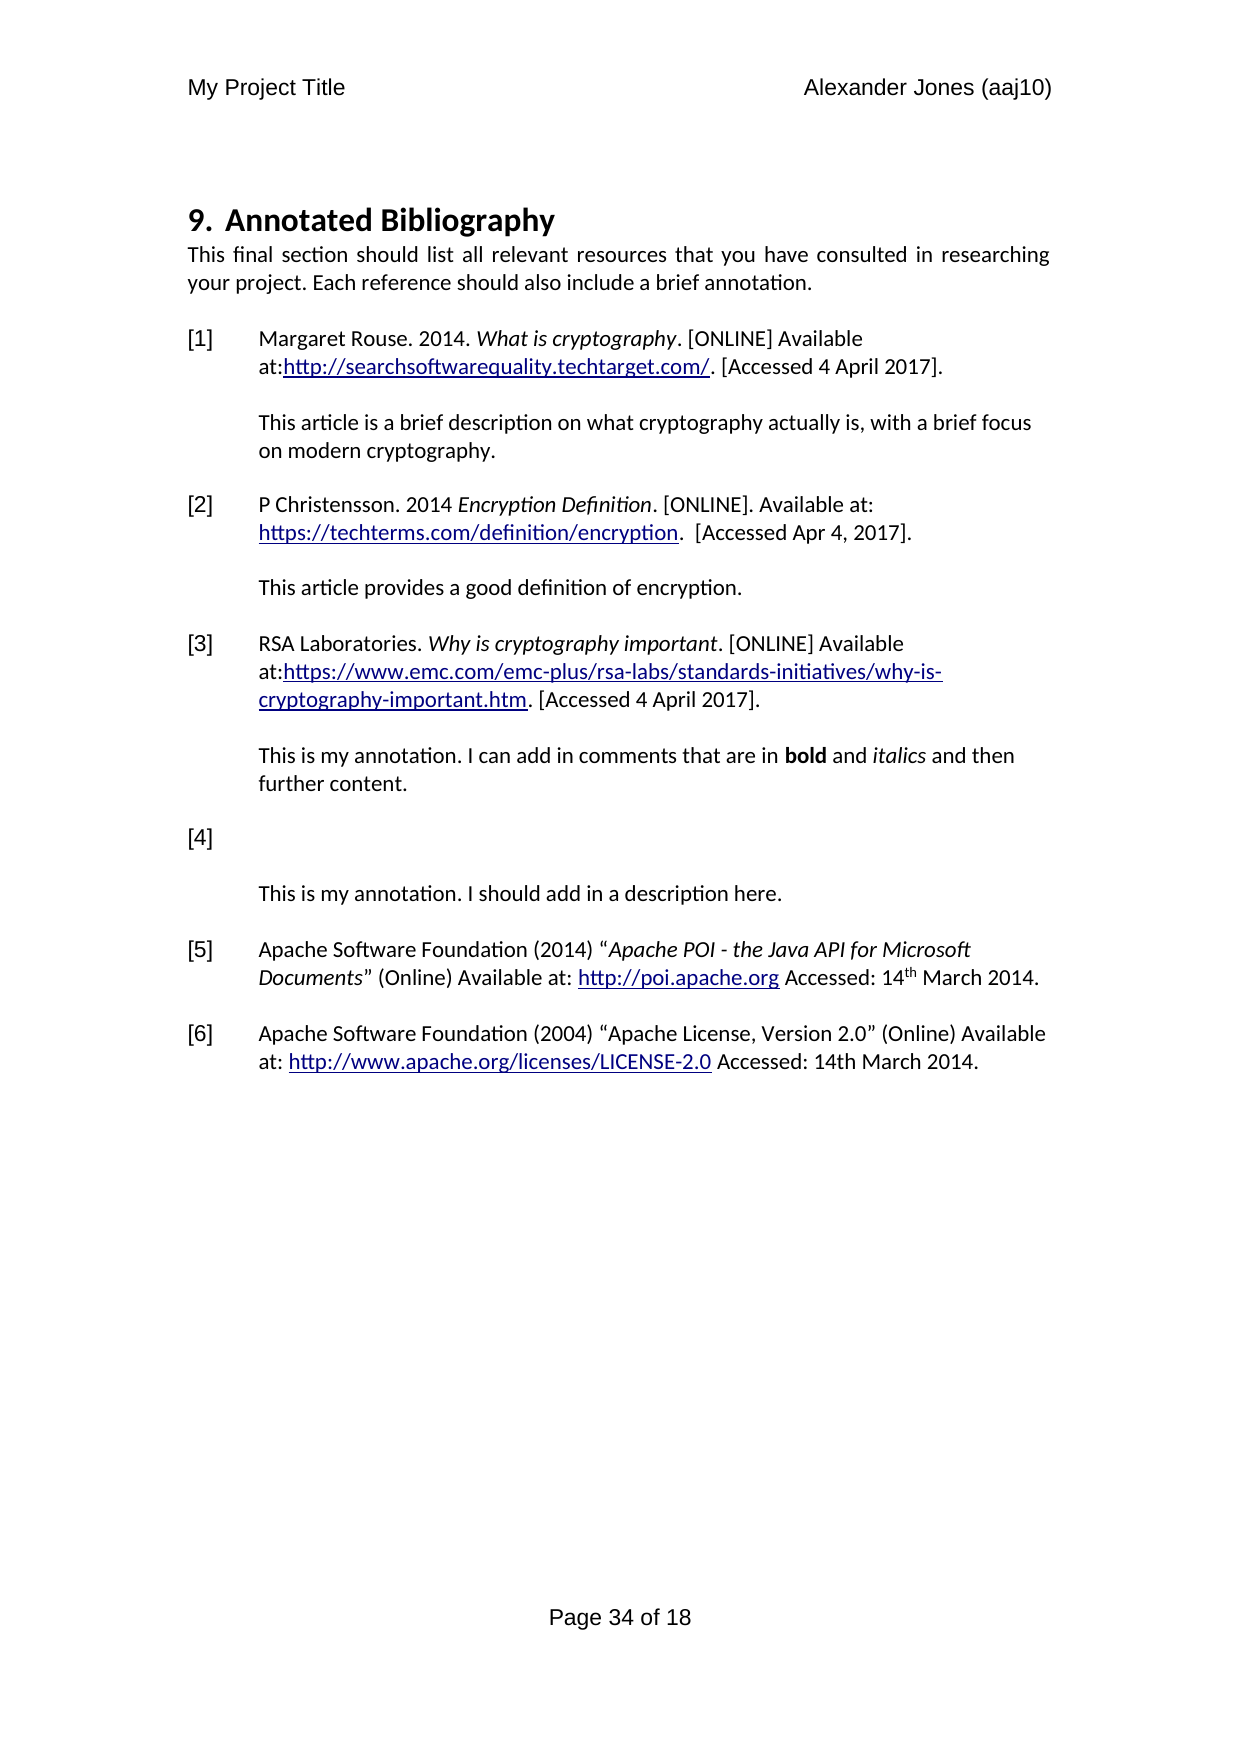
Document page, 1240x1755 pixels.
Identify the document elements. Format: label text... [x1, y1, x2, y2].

list This article provides a good definition of encryption. [258, 573, 1052, 629]
list Margaret Rouse. 2014. What is cryptography. [ONLINE] Available at:http://searchsoftwarequality.techtarget.com/. [Accessed 4 April 2017]. This article is a brief description on what cryptography actually is, with a brief focus on modern cryptography. [187, 324, 1052, 490]
text This final section should list all relevant resources that you have consulted in researching your project. Each reference should also include a brief annotation. [187, 240, 1052, 296]
list P Christensson. 2014 Encryption Definition. [ONLINE]. Available at: https://techterms.com/definition/encryption. [Accessed Apr 4, 2017]. [187, 490, 1052, 573]
list This is my annotation. I should add in a description here. [187, 823, 1052, 907]
list RSA Laboratories. Why is cryptography important. [ONLINE] Available at:https://www.emc.com/emc-plus/rsa-labs/standards-initiatives/why-is-cryptography-important.htm. [Accessed 4 April 2017]. This is my annotation. I can add in comments that are in bold and italics and then further content. [187, 629, 1052, 823]
subtitle Annotated Bibliography [187, 199, 1052, 240]
list Apache Software Foundation (2004) “Apache License, Version 2.0” (Online) Available at: http://www.apache.org/licenses/LICENSE-2.0 Accessed: 14th March 2014. [187, 1019, 1052, 1102]
list Apache Software Foundation (2014) “Apache POI - the Java API for Microsoft Documents” (Online) Available at: http://poi.apache.org Accessed: 14th March 2014. [187, 935, 1052, 991]
